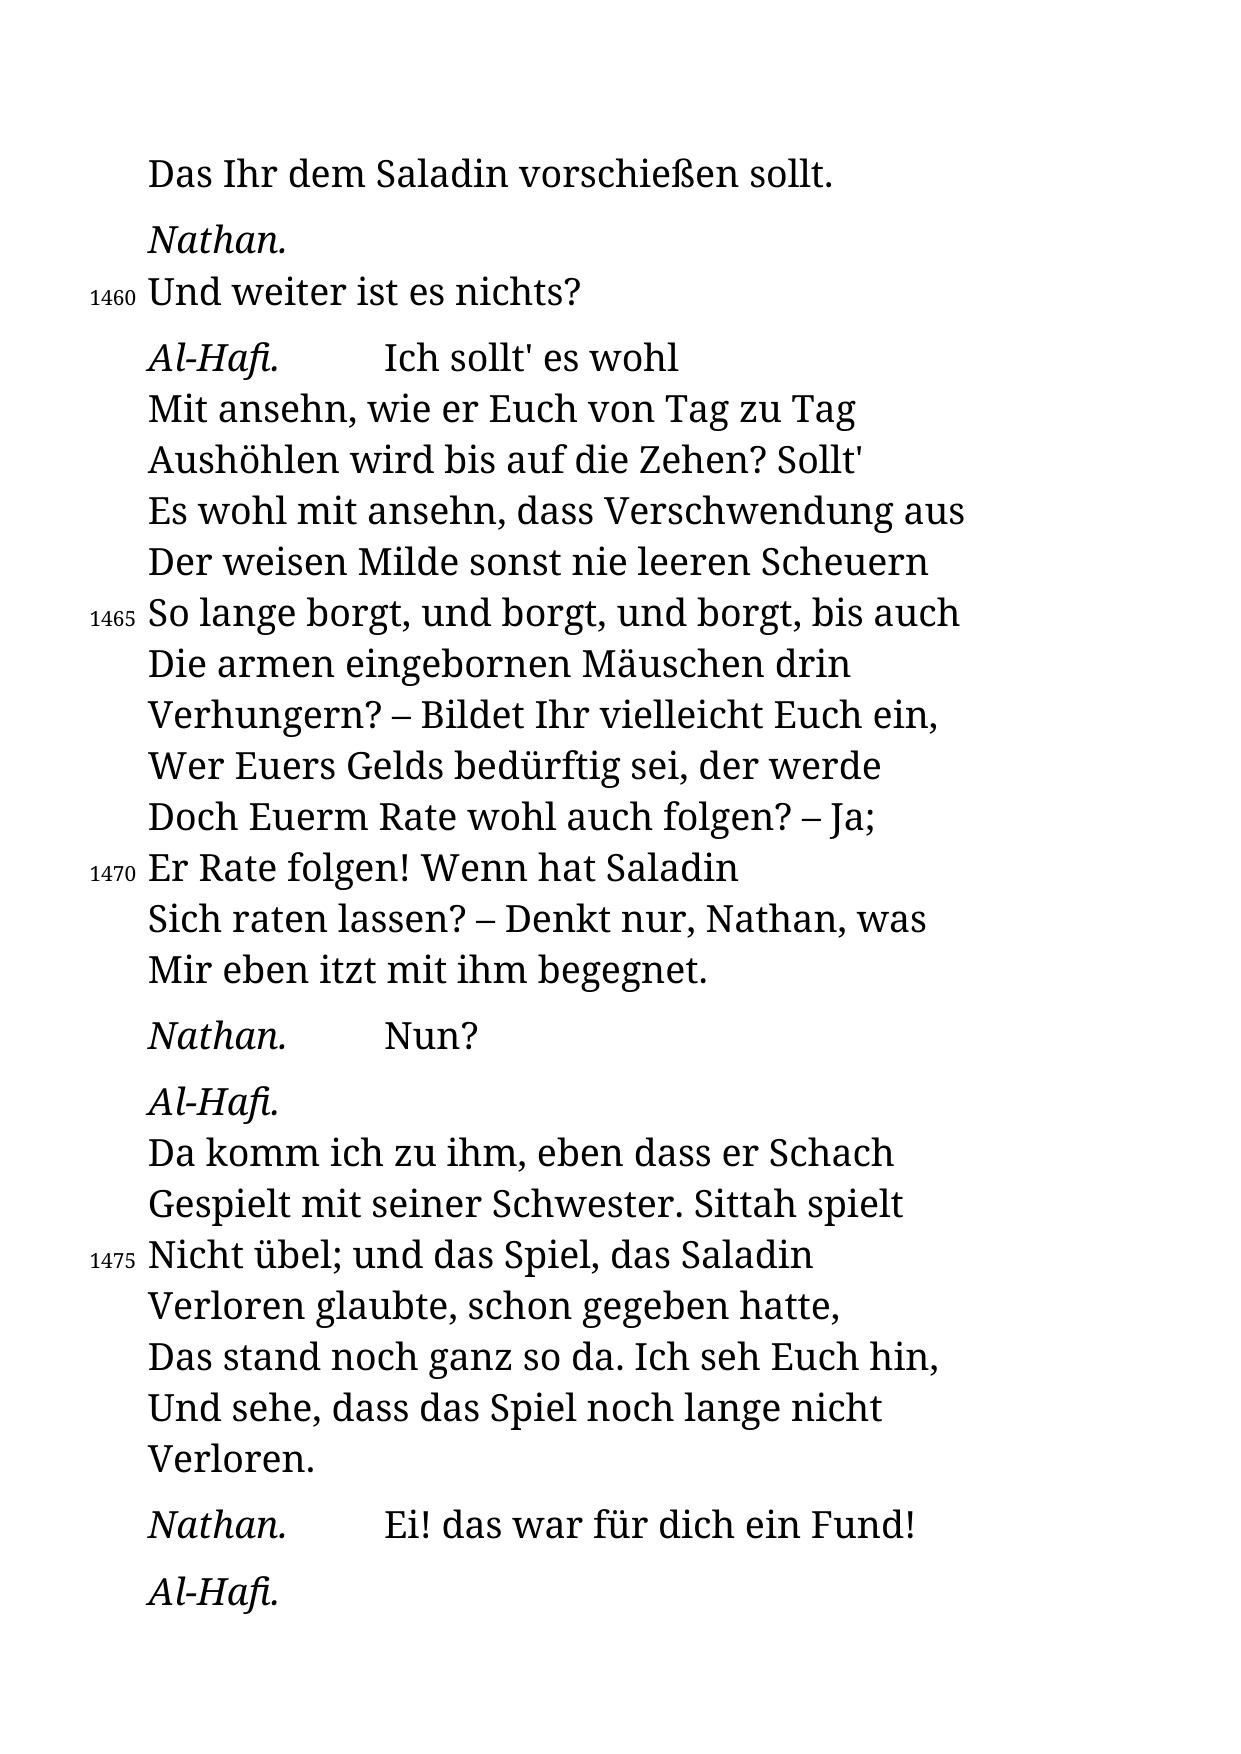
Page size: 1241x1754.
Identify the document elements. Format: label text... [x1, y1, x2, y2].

text Mir eben itzt mit ihm begegnet. [148, 943, 1092, 994]
text Mit ansehn, wie er Euch von Tag zu Tag [148, 382, 1092, 433]
text Gespielt mit seiner Schwester. Sittah spielt [148, 1177, 1092, 1228]
text So lange borgt, und borgt, und borgt, bis auch [148, 586, 1092, 637]
text Das Ihr dem Saladin vorschießen sollt. [148, 148, 1092, 199]
text Al-Hafi. Ich sollt' es wohl [148, 331, 1092, 382]
text Die armen eingebornen Mäuschen drin [148, 637, 1092, 688]
text Nathan. [148, 214, 1092, 265]
text Verloren. [148, 1433, 1092, 1484]
text Der weisen Milde sonst nie leeren Scheuern [148, 535, 1092, 586]
text Verhungern? – Bildet Ihr vielleicht Euch ein, [148, 688, 1092, 739]
text Das stand noch ganz so da. Ich seh Euch hin, [148, 1331, 1092, 1382]
text Wer Euers Gelds bedürftig sei, der werde [148, 739, 1092, 790]
text Und sehe, dass das Spiel noch lange nicht [148, 1382, 1092, 1433]
text Sich raten lassen? – Denkt nur, Nathan, was [148, 892, 1092, 943]
text Nathan. Nun? [148, 1009, 1092, 1060]
text Doch Euerm Rate wohl auch folgen? – Ja; [148, 790, 1092, 841]
text Al-Hafi. [148, 1075, 1092, 1126]
text Nicht übel; und das Spiel, das Saladin [148, 1228, 1092, 1279]
text Nathan. Ei! das war für dich ein Fund! [148, 1499, 1092, 1550]
text Es wohl mit ansehn, dass Verschwendung aus [148, 484, 1092, 535]
text Da komm ich zu ihm, eben dass er Schach [148, 1126, 1092, 1177]
text Er Rate folgen! Wenn hat Saladin [148, 841, 1092, 892]
text Verloren glaubte, schon gegeben hatte, [148, 1279, 1092, 1331]
text Al-Hafi. [148, 1565, 1092, 1616]
text Aushöhlen wird bis auf die Zehen? Sollt' [148, 433, 1092, 484]
text Und weiter ist es nichts? [148, 265, 1092, 316]
